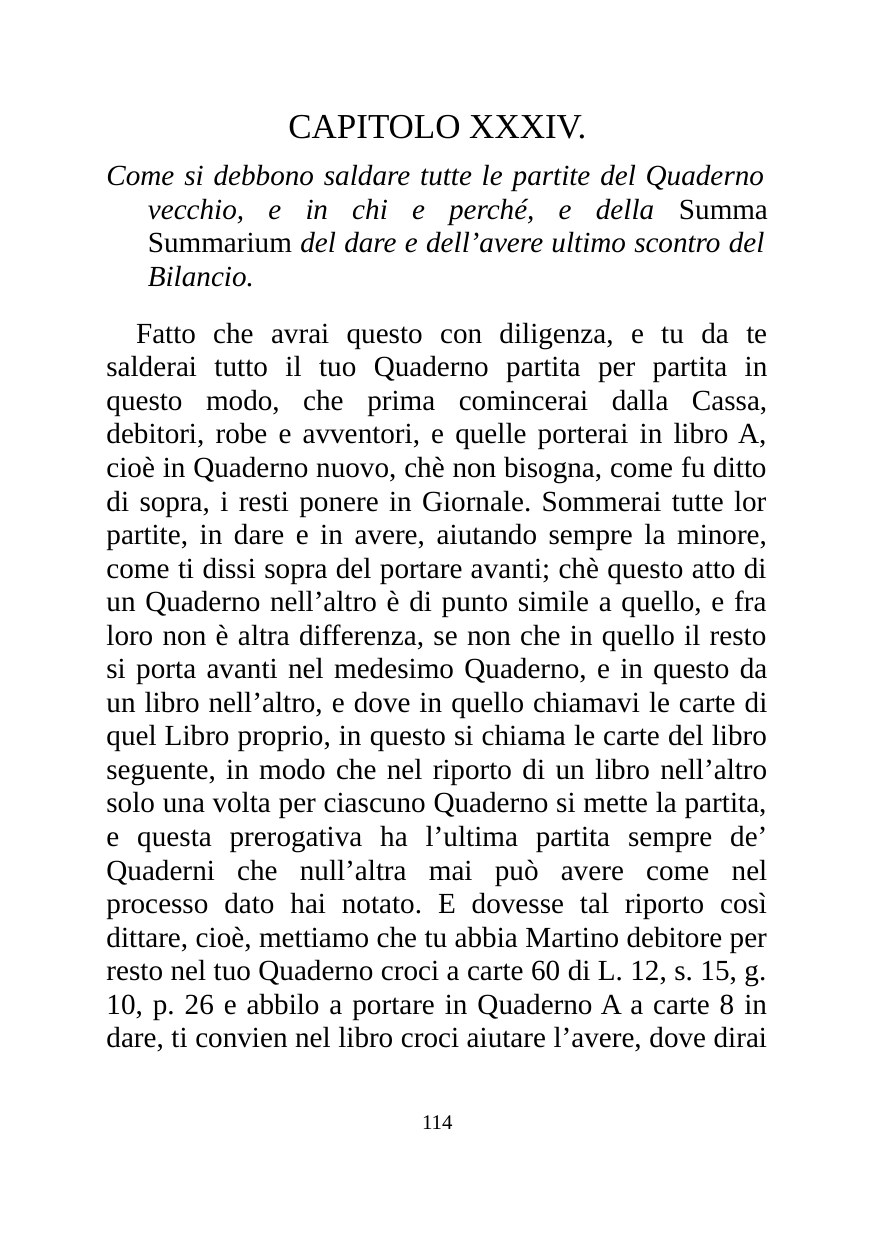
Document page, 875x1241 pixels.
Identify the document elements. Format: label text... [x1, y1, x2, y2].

subtitle CAPITOLO XXXIV. [106, 106, 768, 146]
text Come si debbono saldare tutte le partite del Quaderno vecchio, e in chi e perché, e della Summa Summarium del dare e dell’avere ultimo scontro del Bilancio. [106, 158, 768, 292]
text Fatto che avrai questo con diligenza, e tu da te salderai tutto il tuo Quaderno partita per partita in questo modo, che prima comincerai dalla Cassa, debitori, robe e avventori, e quelle porterai in libro A, cioè in Quaderno nuovo, chè non bisogna, come fu ditto di sopra, i resti ponere in Giornale. Sommerai tutte lor partite, in dare e in avere, aiutando sempre la minore, come ti dissi sopra del portare avanti; chè questo atto di un Quaderno nell’altro è di punto simile a quello, e fra loro non è altra differenza, se non che in quello il resto si porta avanti nel medesimo Quaderno, e in questo da un libro nell’altro, e dove in quello chiamavi le carte di quel Libro proprio, in questo si chiama le carte del libro seguente, in modo che nel riporto di un libro nell’altro solo una volta per ciascuno Quaderno si mette la partita, e questa prerogativa ha l’ultima partita sempre de’ Quaderni che null’altra mai può avere come nel processo dato hai notato. E dovesse tal riporto così dittare, cioè, mettiamo che tu abbia Martino debitore per resto nel tuo Quaderno croci a carte 60 di L. 12, s. 15, g. 10, p. 26 e abbilo a portare in Quaderno A a carte 8 in dare, ti convien nel libro croci aiutare l’avere, dove dirai [106, 316, 768, 1054]
